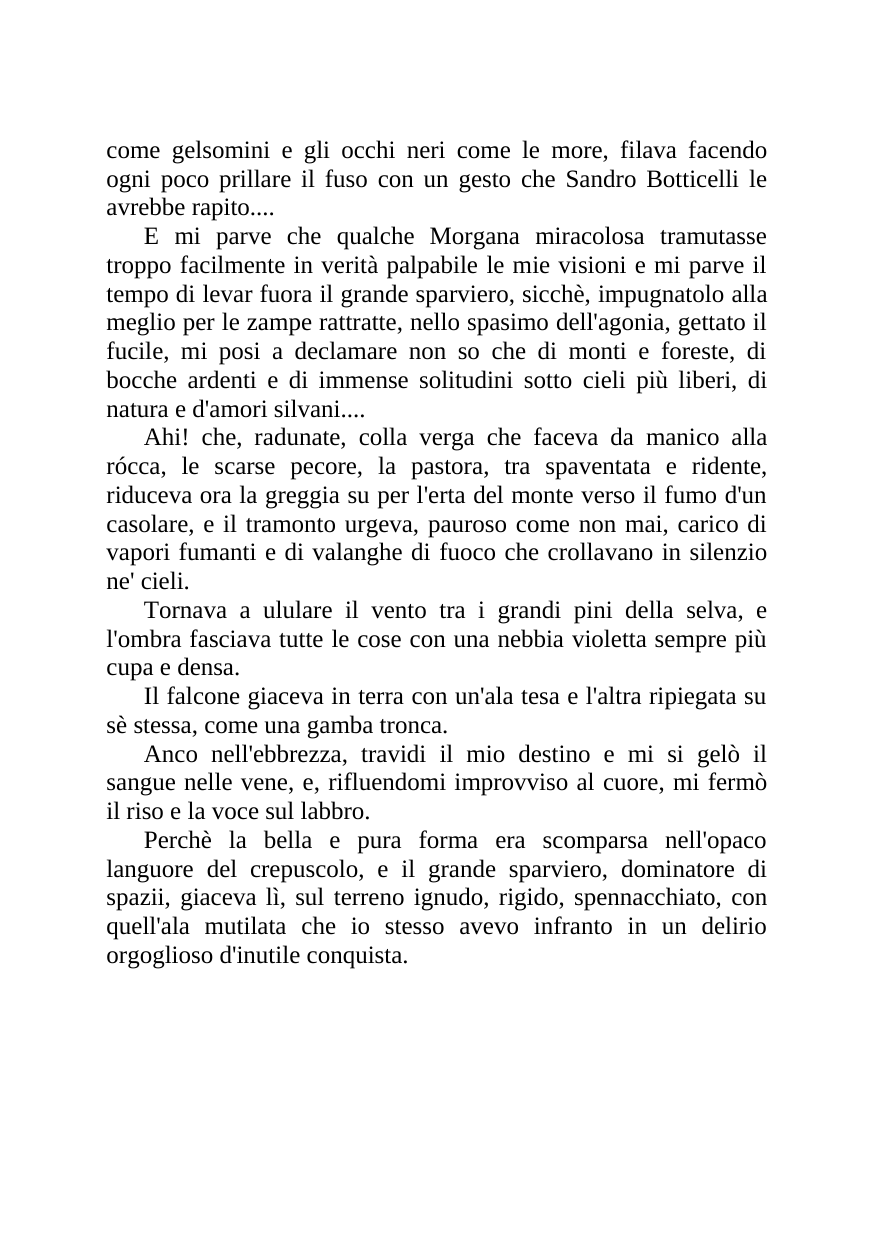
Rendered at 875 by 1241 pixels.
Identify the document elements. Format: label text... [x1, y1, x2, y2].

text Ahi! che, radunate, colla verga che faceva da manico alla rócca, le scarse pecore, la pastora, tra spaventata e ridente, riduceva ora la greggia su per l'erta del monte verso il fumo d'un casolare, e il tramonto urgeva, pauroso come non mai, carico di vapori fumanti e di valanghe di fuoco che crollavano in silenzio ne' cieli. [106, 422, 768, 595]
text Tornava a ululare il vento tra i grandi pini della selva, e l'ombra fasciava tutte le cose con una nebbia violetta sempre più cupa e densa. [106, 595, 768, 681]
text Perchè la bella e pura forma era scomparsa nell'opaco languore del crepuscolo, e il grande sparviero, dominatore di spazii, giaceva lì, sul terreno ignudo, rigido, spennacchiato, con quell'ala mutilata che io stesso avevo infranto in un delirio orgoglioso d'inutile conquista. [106, 825, 768, 969]
text Anco nell'ebbrezza, travidi il mio destino e mi si gelò il sangue nelle vene, e, rifluendomi improvviso al cuore, mi fermò il riso e la voce sul labbro. [106, 739, 768, 825]
text come gelsomini e gli occhi neri come le more, filava facendo ogni poco prillare il fuso con un gesto che Sandro Botticelli le avrebbe rapito.... [106, 135, 768, 221]
text E mi parve che qualche Morgana miracolosa tramutasse troppo facilmente in verità palpabile le mie visioni e mi parve il tempo di levar fuora il grande sparviero, sicchè, impugnatolo alla meglio per le zampe rattratte, nello spasimo dell'agonia, gettato il fucile, mi posi a declamare non so che di monti e foreste, di bocche ardenti e di immense solitudini sotto cieli più liberi, di natura e d'amori silvani.... [106, 221, 768, 422]
text Il falcone giaceva in terra con un'ala tesa e l'altra ripiegata su sè stessa, come una gamba tronca. [106, 681, 768, 739]
